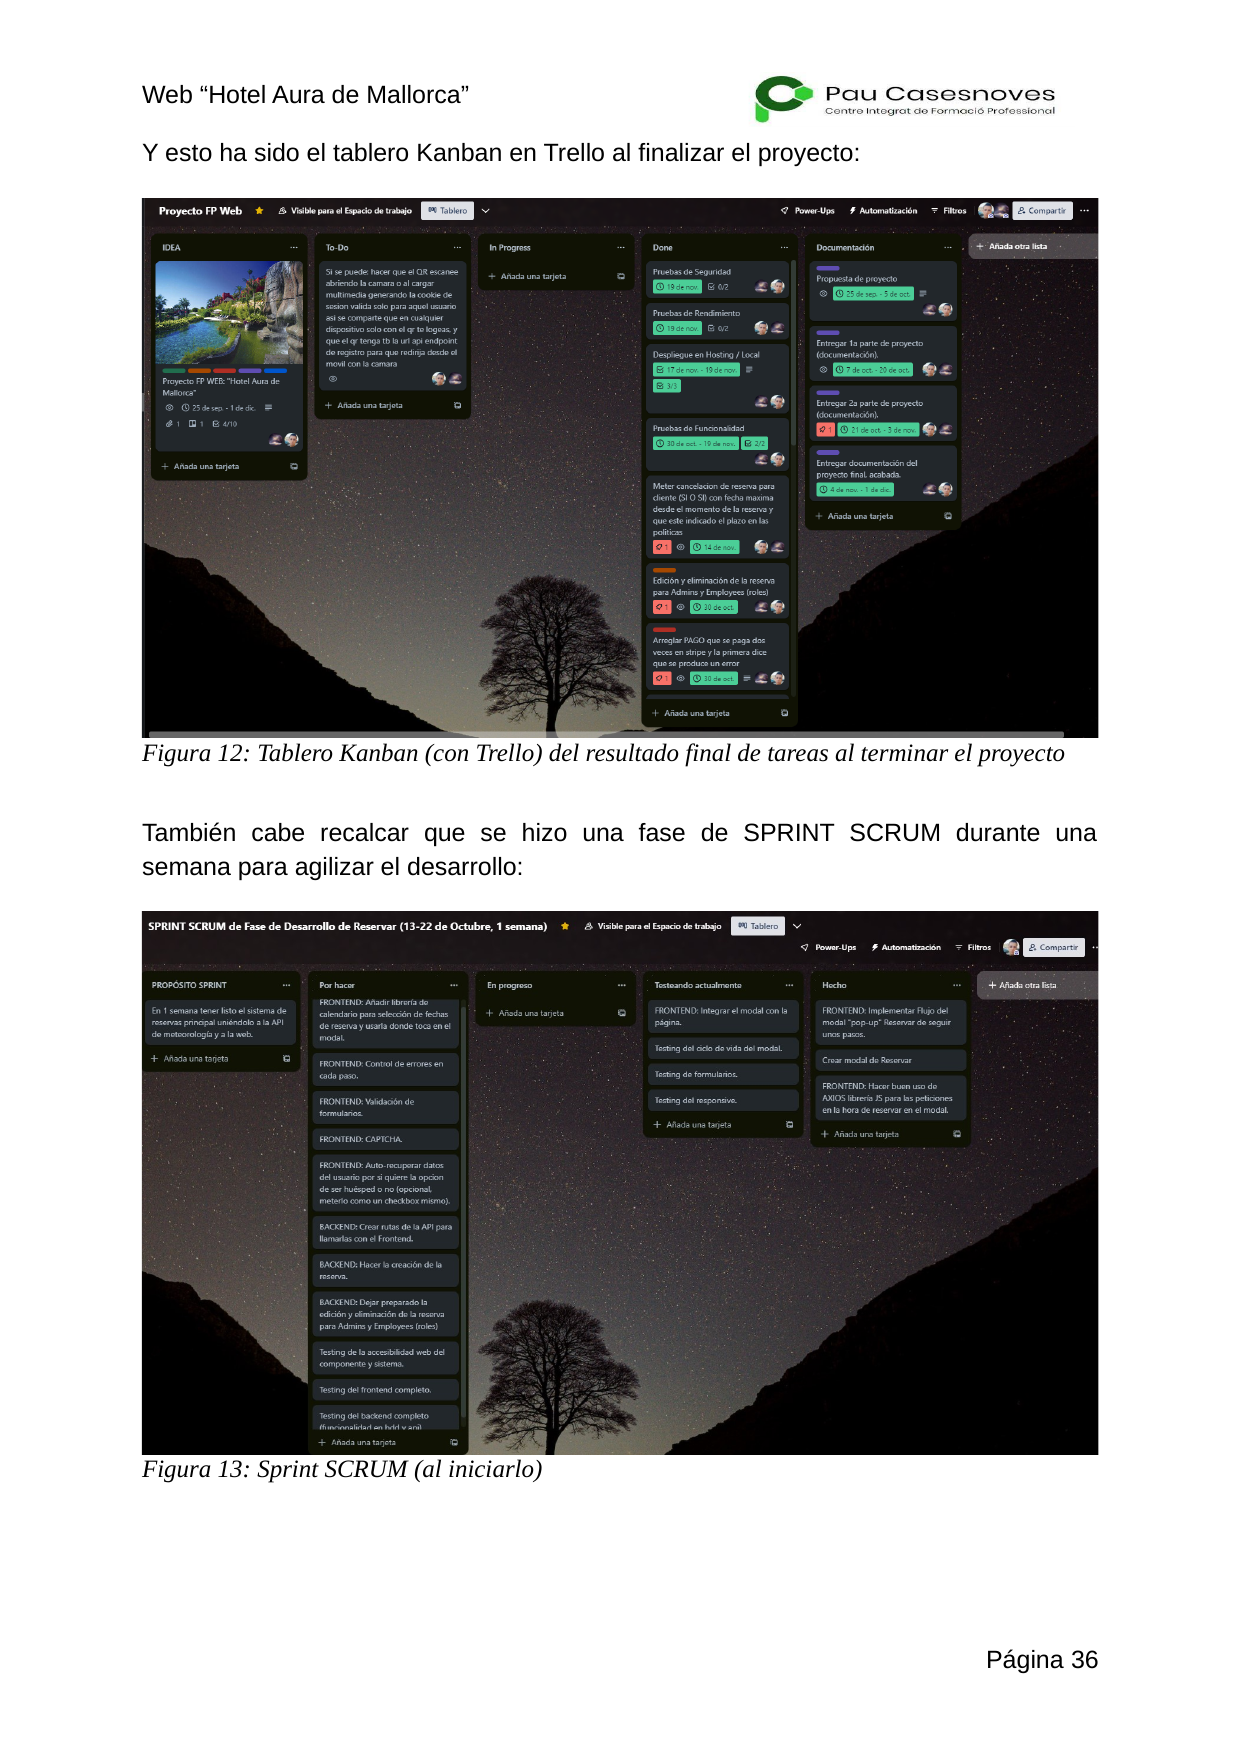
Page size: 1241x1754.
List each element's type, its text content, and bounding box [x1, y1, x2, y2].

text Figura 12: Tablero Kanban (con Trello) del resultado final de tareas al terminar el proyecto [142, 738, 1098, 767]
text Y esto ha sido el tablero Kanban en Trello al finalizar el proyecto: [142, 138, 1098, 167]
text Figura 13: Sprint SCRUM (al iniciarlo) [142, 1455, 1098, 1483]
picture [141, 198, 1099, 738]
picture [748, 72, 1075, 127]
text También cabe recalcar que se hizo una fase de SPRINT SCRUM durante una semana para agilizar el desarrollo: [142, 818, 1098, 880]
picture [141, 911, 1099, 1455]
